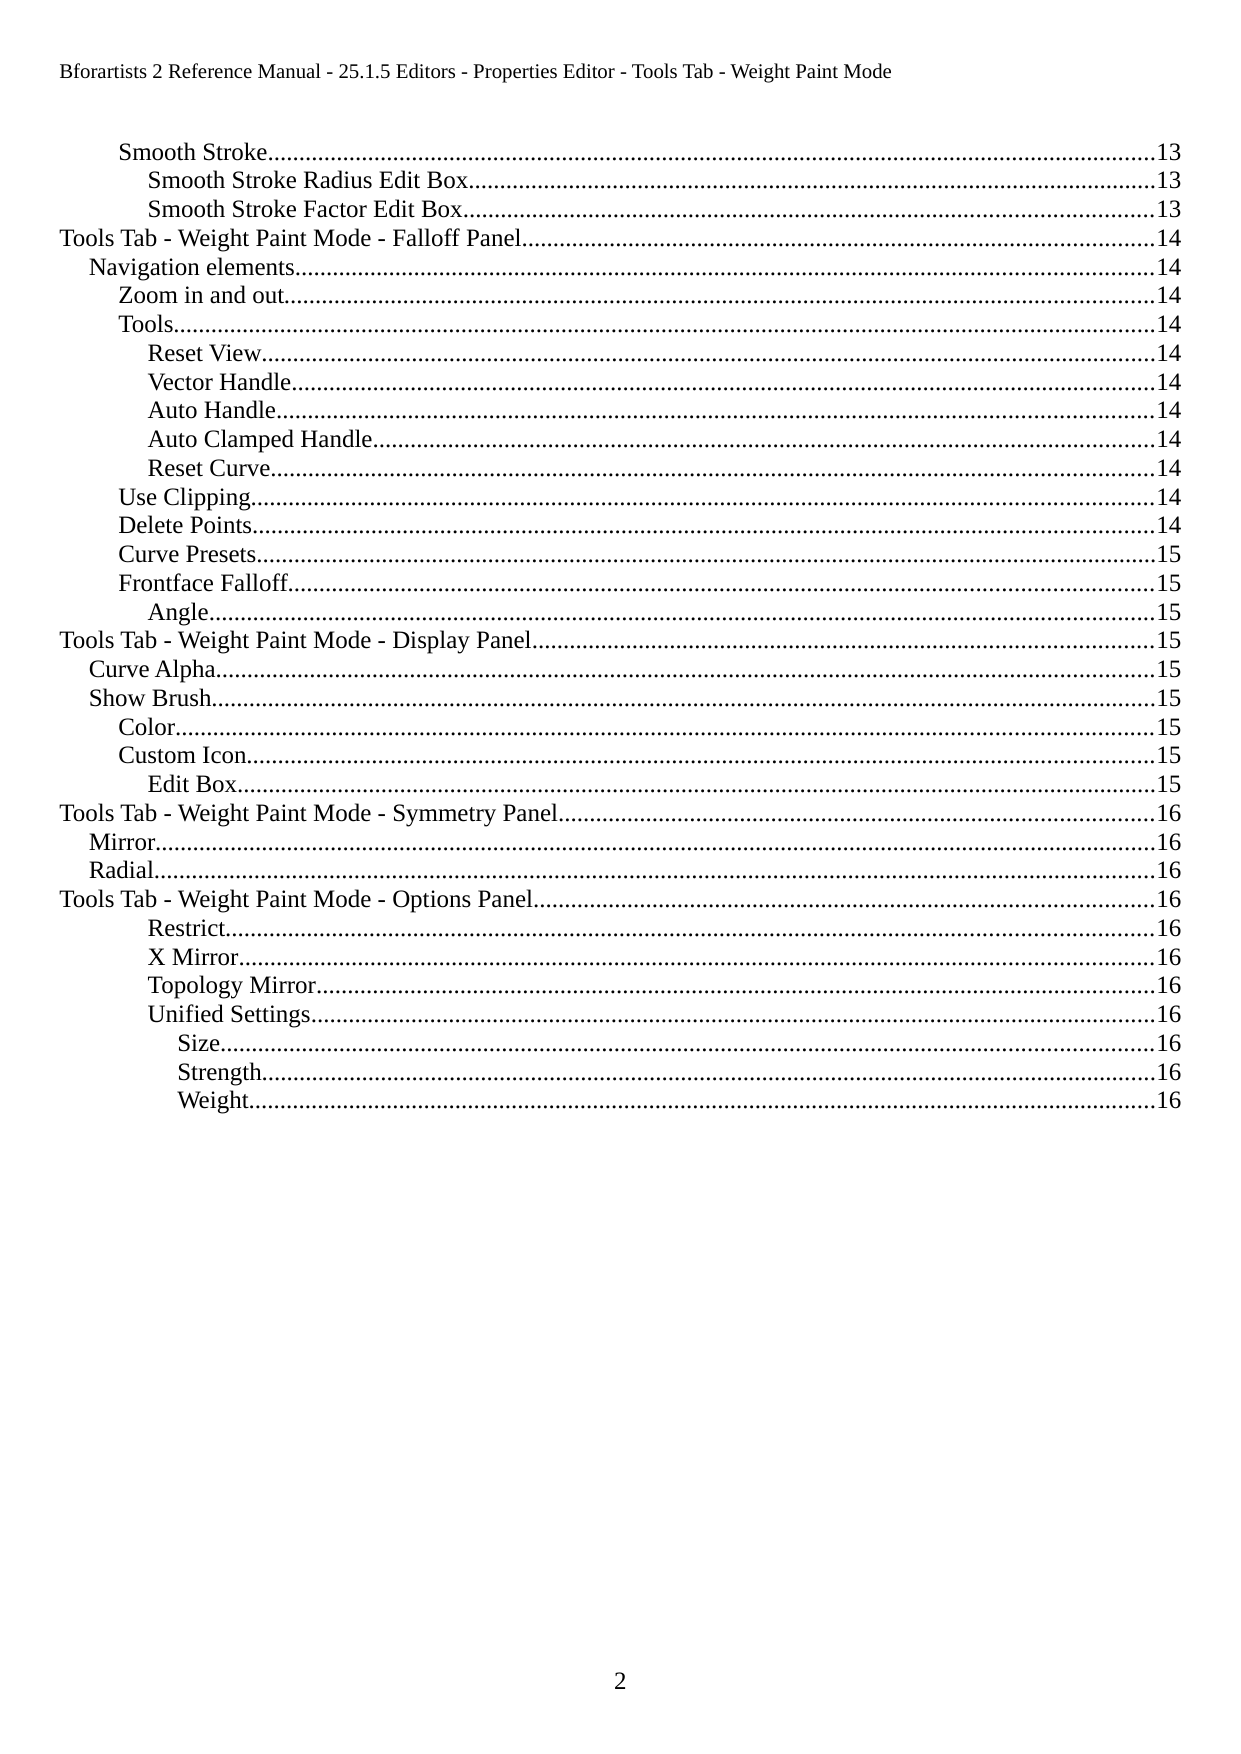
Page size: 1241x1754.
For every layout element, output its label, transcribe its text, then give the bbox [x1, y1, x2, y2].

text Strength 16 [177, 1057, 1181, 1085]
text Mirror 16 [88, 827, 1181, 855]
text Custom Icon 15 [118, 740, 1181, 769]
text Auto Clamped Handle 14 [147, 424, 1181, 453]
text Delete Points 14 [118, 510, 1181, 539]
text Show Brush 15 [88, 683, 1181, 712]
text Tools Tab - Weight Paint Mode - Options Panel 16 [59, 884, 1181, 913]
text Vector Handle 14 [147, 367, 1181, 395]
text Navigation elements 14 [88, 252, 1181, 280]
text Color 15 [118, 712, 1181, 740]
text Curve Presets 15 [118, 539, 1181, 568]
text Size 16 [177, 1028, 1181, 1057]
text Reset Curve 14 [147, 453, 1181, 482]
text Frontface Falloff 15 [118, 568, 1181, 597]
text Tools 14 [118, 309, 1181, 338]
text Topology Mirror 16 [147, 970, 1181, 999]
text Restrict 16 [147, 913, 1181, 942]
text Tools Tab - Weight Paint Mode - Display Panel 15 [59, 625, 1181, 654]
text Unified Settings 16 [147, 999, 1181, 1028]
text Auto Handle 14 [147, 395, 1181, 424]
text Edit Box 15 [147, 769, 1181, 798]
text Curve Alpha 15 [88, 654, 1181, 683]
text Zoom in and out 14 [118, 280, 1181, 309]
text X Mirror 16 [147, 942, 1181, 970]
text Smooth Stroke 13 [118, 137, 1181, 165]
text Use Clipping 14 [118, 482, 1181, 510]
text Reset View 14 [147, 338, 1181, 367]
text Weight 16 [177, 1085, 1181, 1114]
text Smooth Stroke Radius Edit Box 13 [147, 165, 1181, 194]
text Angle 15 [147, 597, 1181, 625]
text Smooth Stroke Factor Edit Box 13 [147, 194, 1181, 223]
text Tools Tab - Weight Paint Mode - Falloff Panel 14 [59, 223, 1181, 252]
text Tools Tab - Weight Paint Mode - Symmetry Panel 16 [59, 798, 1181, 827]
text Radial 16 [88, 855, 1181, 884]
